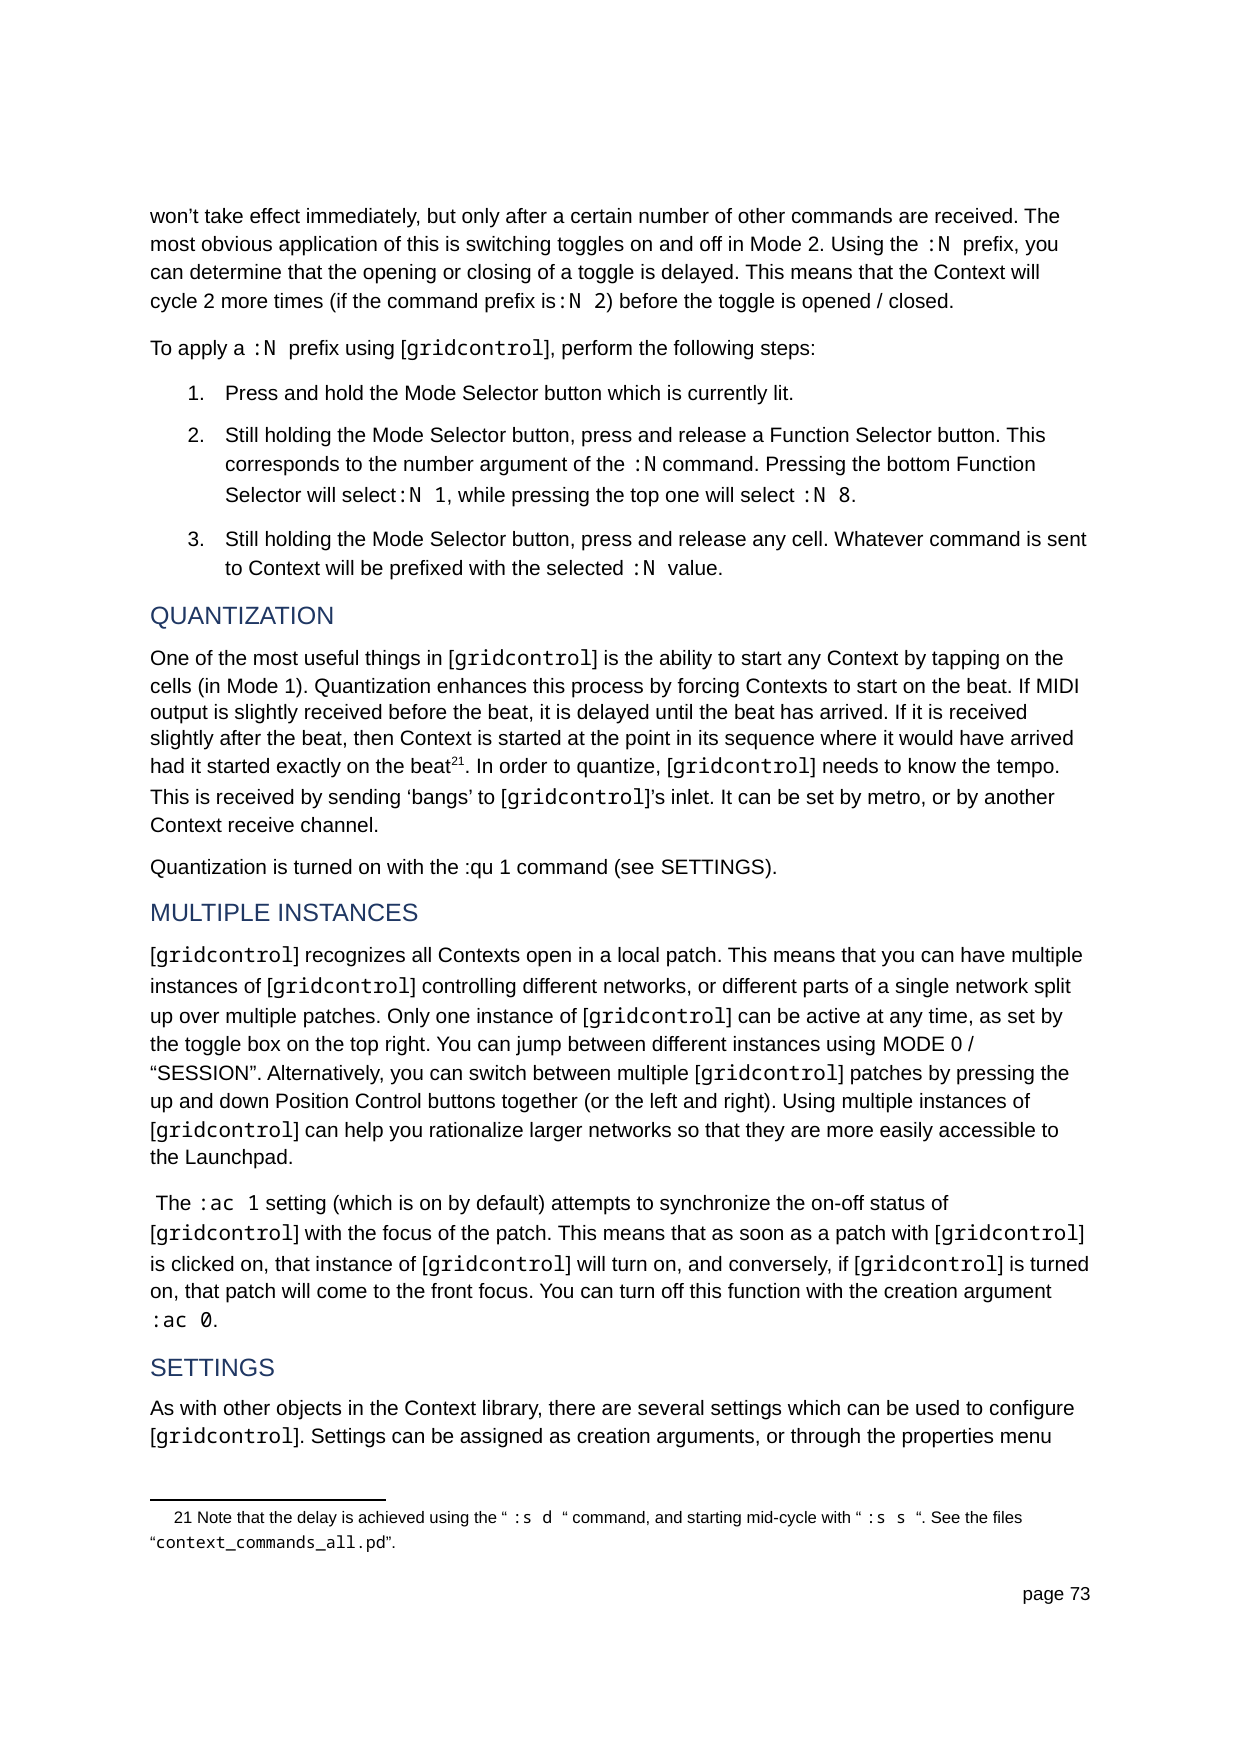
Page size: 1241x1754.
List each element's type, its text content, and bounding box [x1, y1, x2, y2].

text One of the most useful things in [gridcontrol] is the ability to start any Context by tapping on the cells (in Mode 1). Quantization enhances this process by forcing Contexts to start on the beat. If MIDI output is slightly received before the beat, it is delayed until the beat has arrived. If it is received slightly after the beat, then Context is started at the point in its sequence where it would have arrived had it started exactly on the beat. In order to quantize, [gridcontrol] needs to know the tempo. This is received by sending ‘bangs’ to [gridcontrol]’s inlet. It can be set by metro, or by another Context receive channel. [150, 643, 1090, 836]
text The :ac 1 setting (which is on by default) attempts to synchronize the on-off status of [gridcontrol] with the focus of the patch. This means that as soon as a patch with [gridcontrol] is clicked on, that instance of [gridcontrol] will turn on, and conversely, if [gridcontrol] is turned on, that patch will come to the front focus. You can turn off this function with the creation argument :ac 0. [150, 1188, 1090, 1334]
text won’t take effect immediately, but only after a certain number of other commands are received. The most obvious application of this is switching toggles on and off in Mode 2. Using the :N prefix, you can determine that the opening or closing of a toggle is delayed. This means that the Context will cycle 2 more times (if the command prefix is:N 2) before the toggle is opened / closed. [150, 203, 1090, 314]
text [gridcontrol] recognizes all Contexts open in a local patch. This means that you can have multiple instances of [gridcontrol] controlling different networks, or different parts of a single network split up over multiple patches. Only one instance of [gridcontrol] can be active at any time, as set by the toggle box on the top right. You can jump between different instances using MODE 0 / “SESSION”. Alternatively, you can switch between multiple [gridcontrol] patches by pressing the up and down Position Control buttons together (or the left and right). Using multiple instances of [gridcontrol] can help you rationalize larger networks so that they are more easily accessible to the Launchpad. [150, 940, 1090, 1169]
subtitle MULTIPLE INSTANCES [150, 897, 1090, 926]
subtitle SETTINGS [150, 1353, 1090, 1381]
text To apply a :N prefix using [gridcontrol], perform the following steps: [150, 333, 1090, 362]
text Quantization is turned on with the :qu 1 command (see SETTINGS). [150, 855, 1090, 879]
list Still holding the Mode Selector button, press and release any cell. Whatever command is sent to Context will be prefixed with the selected :N value. [187, 527, 1090, 582]
text As with other objects in the Context library, there are several settings which can be used to configure [gridcontrol]. Settings can be assigned as creation arguments, or through the properties menu [150, 1395, 1090, 1450]
list Press and hold the Mode Selector button which is currently lit. [187, 381, 1090, 404]
subtitle QUANTIZATION [150, 601, 1090, 629]
text Note that the delay is achieved using the “ :s d “ command, and starting mid-cycle with “ :s s “. See the files “context_commands_all.pd”. [150, 1506, 1090, 1553]
list Still holding the Mode Selector button, press and release a Function Selector button. This corresponds to the number argument of the :N command. Pressing the bottom Function Selector will select:N 1, while pressing the top one will select :N 8. [187, 423, 1090, 508]
